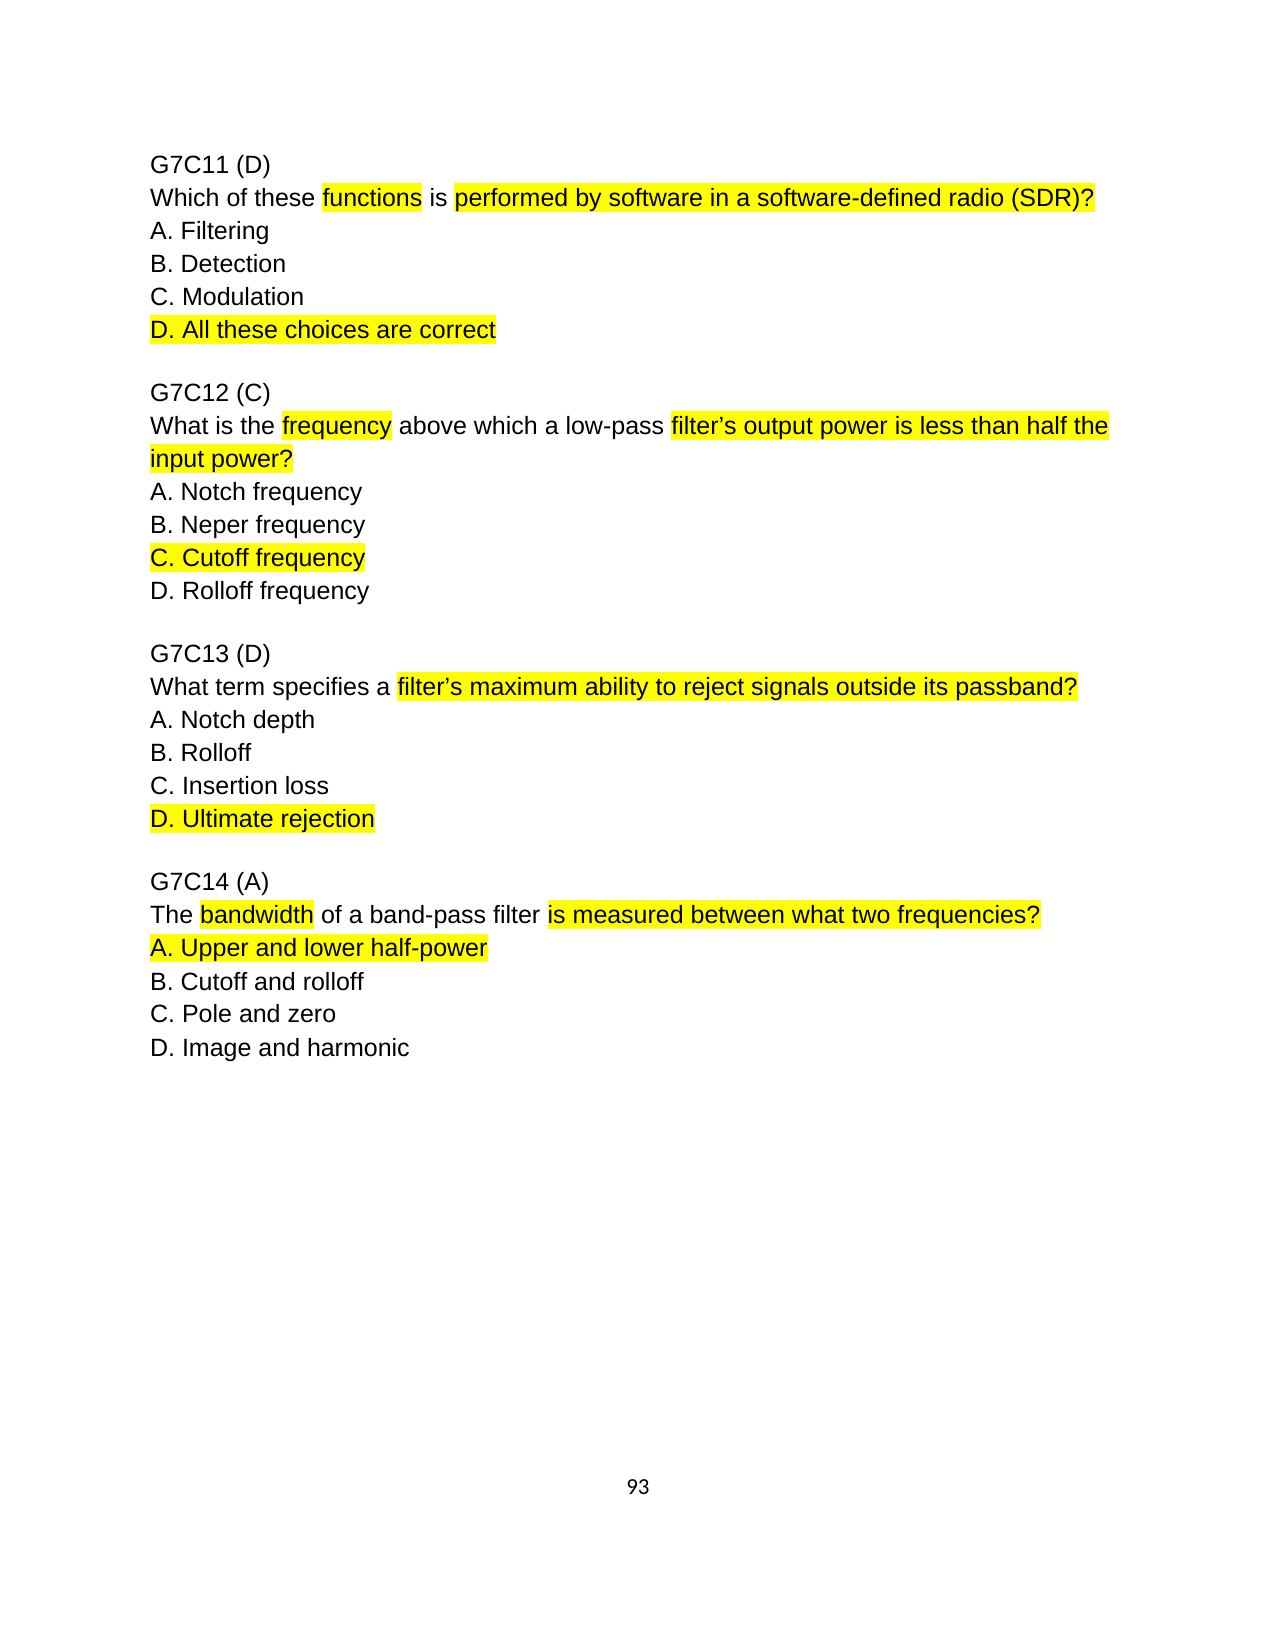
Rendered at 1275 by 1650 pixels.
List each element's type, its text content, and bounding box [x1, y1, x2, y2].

text G7C13 (D) What term specifies a filter’s maximum ability to reject signals outside its passband? A. Notch depth B. Rolloff C. Insertion loss D. Ultimate rejection [150, 639, 1125, 833]
text G7C11 (D) Which of these functions is performed by software in a software-defined radio (SDR)? A. Filtering B. Detection C. Modulation D. All these choices are correct [150, 150, 1125, 344]
text G7C12 (C) What is the frequency above which a low-pass filter’s output power is less than half the input power? A. Notch frequency B. Neper frequency C. Cutoff frequency D. Rolloff frequency [150, 378, 1125, 605]
text G7C14 (A) The bandwidth of a band-pass filter is measured between what two frequencies? A. Upper and lower half-power B. Cutoff and rolloff C. Pole and zero D. Image and harmonic [150, 867, 1125, 1061]
